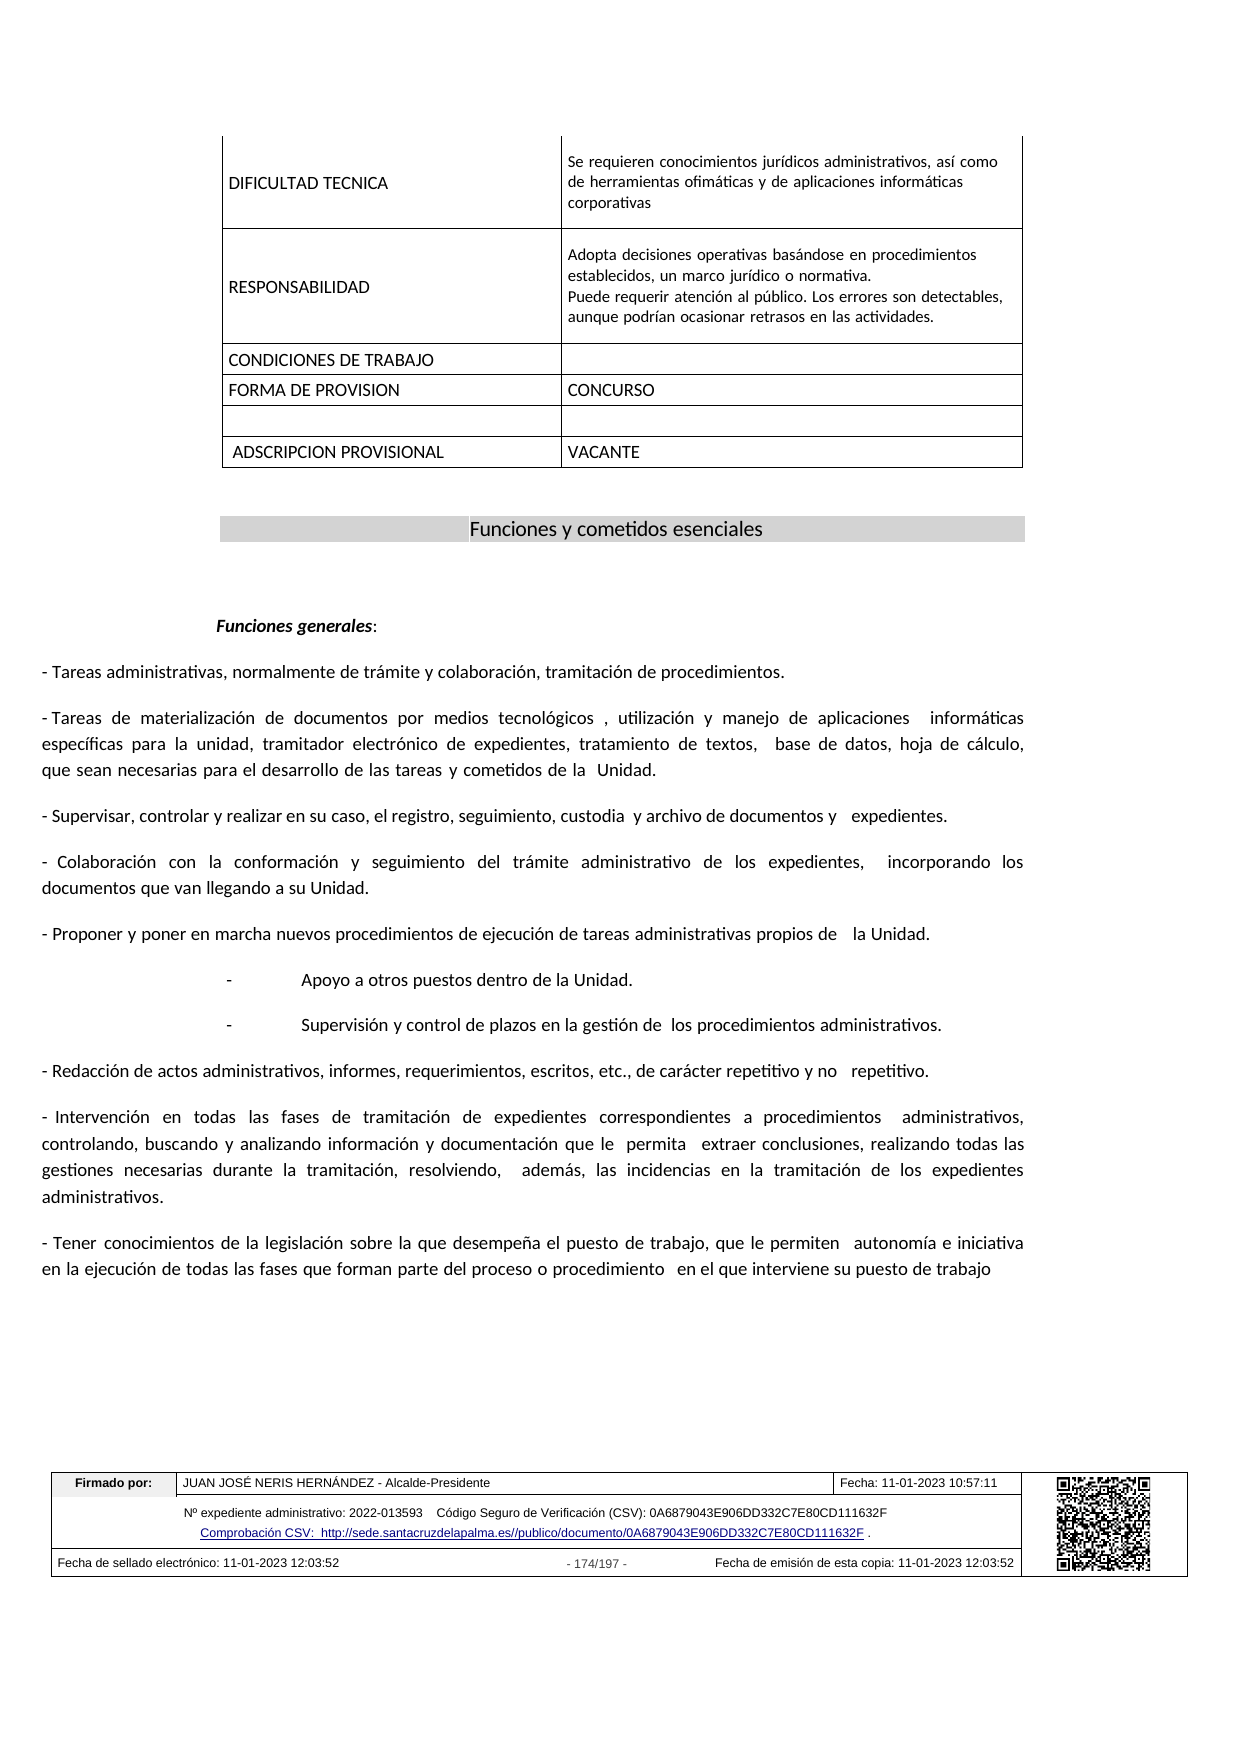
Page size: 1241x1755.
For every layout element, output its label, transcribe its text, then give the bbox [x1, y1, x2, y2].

list Proponer y poner en marcha nuevos procedimientos de ejecución de tareas administrativas propios de la Unidad. [42, 922, 1024, 945]
table_cell FORMA DE PROVISION [223, 375, 561, 405]
table_cell CONDICIONES DE TRABAJO [223, 344, 561, 374]
table_header [1022, 1473, 1187, 1576]
list Intervención en todas las fases de tramitación de expedientes correspondientes a procedimientos administrativos, controlando, buscando y analizando información y documentación que le permita extraer conclusiones, realizando todas las gestiones necesarias durante la tramitación, resolviendo, además, las incidencias en la tramitación de los expedientes administrativos. [42, 1105, 1024, 1208]
table_header Se requieren conocimientos jurídicos administrativos, así como de herramientas ofimáticas y de aplicaciones informáticas corporativas [562, 136, 1022, 228]
table_cell [562, 344, 1022, 374]
list Redacción de actos administrativos, informes, requerimientos, escritos, etc., de carácter repetitivo y no repetitivo. [42, 1060, 1024, 1083]
table_cell Nº expediente administrativo: 2022-013593 Código Seguro de Verificación (CSV): 0A6879043E906DD332C7E80CD111632F Comprobación CSV: http://sede.santacruzdelapalma.es//publico/documento/0A6879043E906DD332C7E80CD111632F . [52, 1495, 1021, 1548]
list Supervisión y control de plazos en la gestión de los procedimientos administrativos. [226, 1013, 1199, 1036]
table_cell [223, 406, 561, 436]
table_cell [562, 406, 1022, 436]
list Tareas administrativas, normalmente de trámite y colaboración, tramitación de procedimientos. [42, 660, 1199, 683]
table_header JUAN JOSÉ NERIS HERNÁNDEZ - Alcalde-Presidente [177, 1473, 833, 1494]
table_cell Adopta decisiones operativas basándose en procedimientos establecidos, un marco jurídico o normativa. Puede requerir atención al público. Los errores son detectables, aunque podrían ocasionar retrasos en las actividades. [562, 229, 1022, 343]
list Colaboración con la conformación y seguimiento del trámite administrativo de los expedientes, incorporando los documentos que van llegando a su Unidad. [42, 850, 1024, 899]
list Tener conocimientos de la legislación sobre la que desempeña el puesto de trabajo, que le permiten autonomía e iniciativa en la ejecución de todas las fases que forman parte del proceso o procedimiento en el que interviene su puesto de trabajo [42, 1231, 1025, 1280]
table_cell RESPONSABILIDAD [223, 229, 561, 343]
table_cell Fecha de sellado electrónico: 11-01-2023 12:03:52 - 174/197 - Fecha de emisión de esta copia: 11-01-2023 12:03:52 [52, 1549, 1021, 1576]
list Apoyo a otros puestos dentro de la Unidad. [226, 968, 1199, 991]
subtitle Funciones generales: [216, 614, 1199, 637]
list Supervisar, controlar y realizar en su caso, el registro, seguimiento, custodia y archivo de documentos y expedientes. [42, 804, 1024, 827]
list Tareas de materialización de documentos por medios tecnológicos , utilización y manejo de aplicaciones informáticas específicas para la unidad, tramitador electrónico de expedientes, tratamiento de textos, base de datos, hoja de cálculo, que sean necesarias para el desarrollo de las tareas y cometidos de la Unidad. [42, 706, 1024, 782]
table_cell ADSCRIPCION PROVISIONAL [223, 437, 561, 467]
table_header DIFICULTAD TECNICA [223, 136, 561, 228]
table_cell VACANTE [562, 437, 1022, 467]
table_cell CONCURSO [562, 375, 1022, 405]
table_header Fecha: 11-01-2023 10:57:11 [834, 1473, 1021, 1494]
subtitle Funciones y cometidos esenciales [220, 516, 1199, 542]
table_header Firmado por: [52, 1473, 176, 1494]
